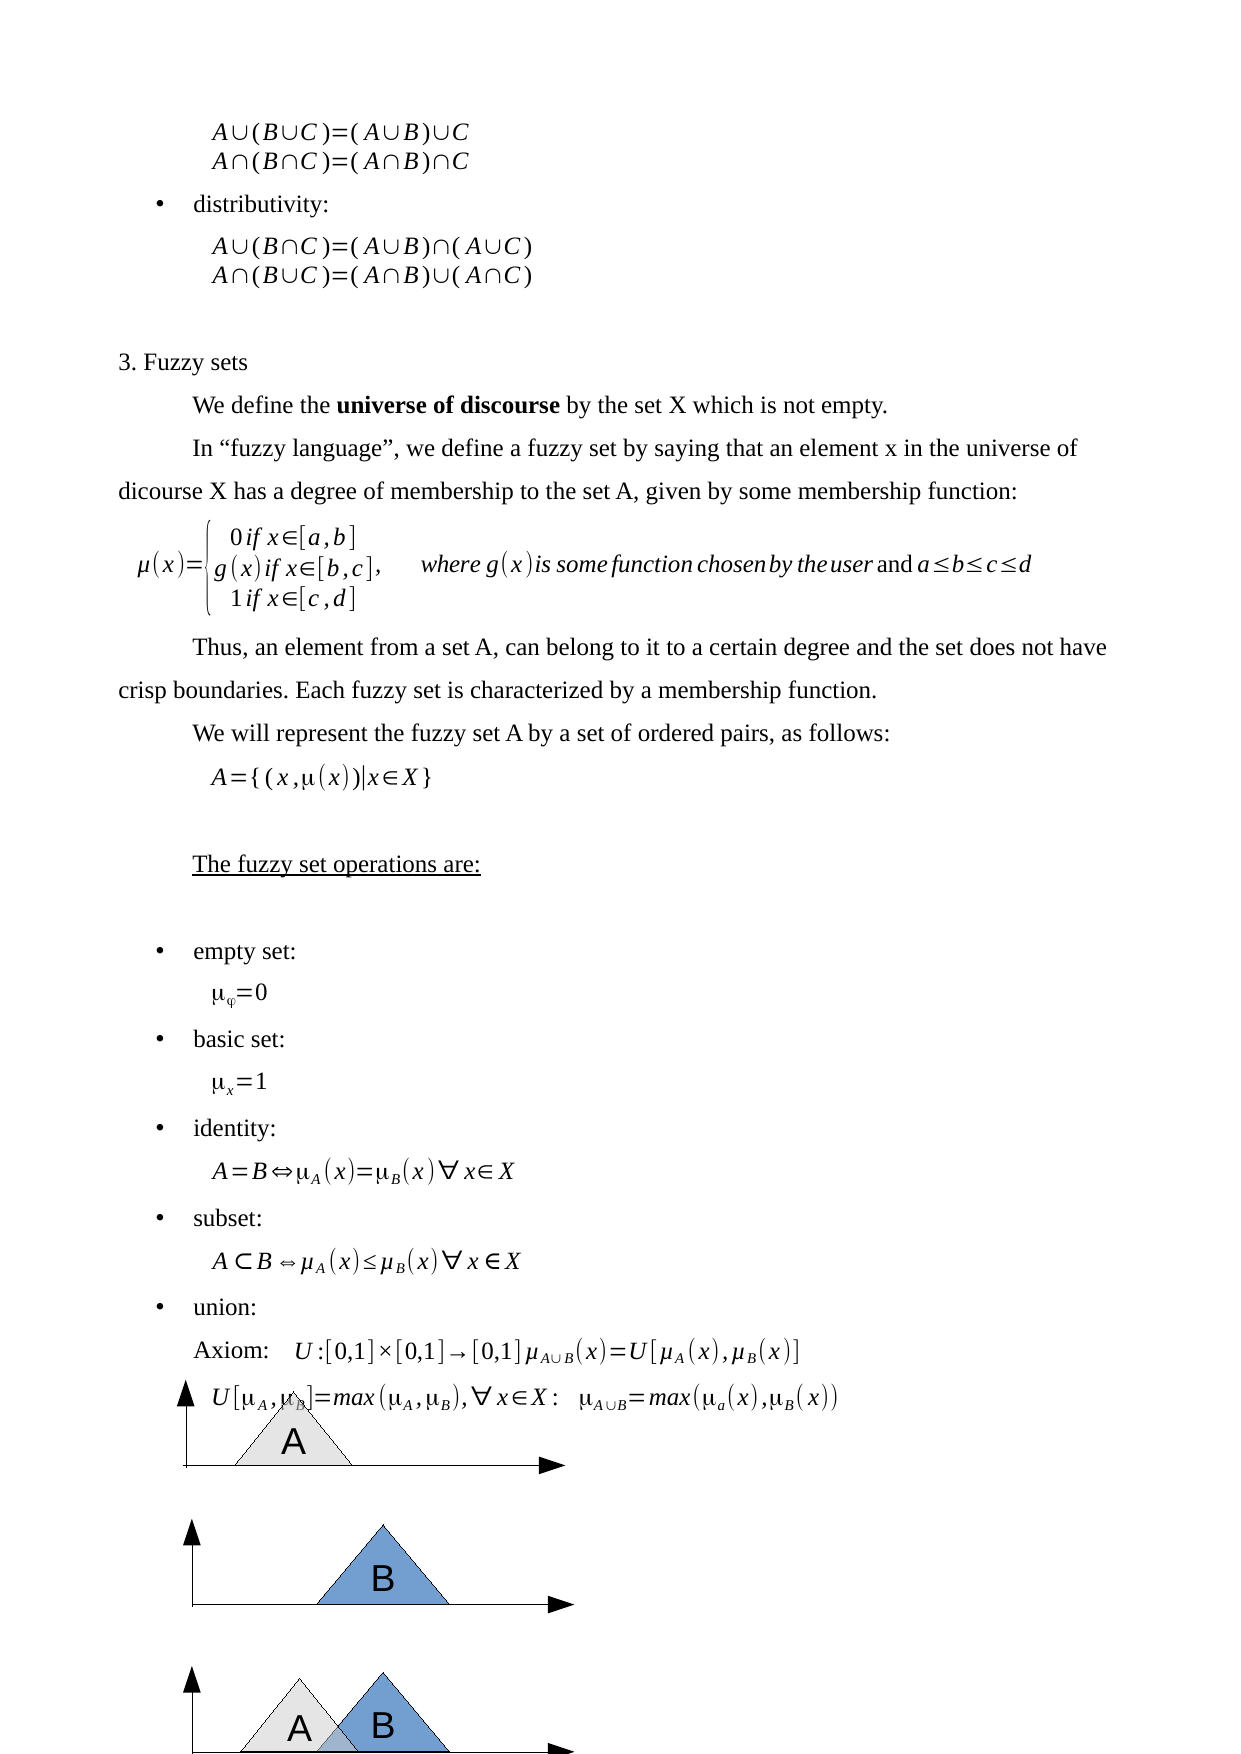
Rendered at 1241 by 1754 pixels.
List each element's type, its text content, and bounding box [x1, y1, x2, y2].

list subset: [156, 1203, 1122, 1232]
text 3. Fuzzy sets [118, 347, 1122, 375]
text In “fuzzy language”, we define a fuzzy set by saying that an element x in the universe of dicourse X has a degree of membership to the set A, given by some membership function: [118, 433, 1122, 505]
text We will represent the fuzzy set A by a set of ordered pairs, as follows: [118, 718, 1122, 747]
text We define the universe of discourse by the set X which is not empty. [118, 390, 1122, 418]
list Axiom: [156, 1335, 1122, 1368]
list union: [156, 1292, 1122, 1321]
text The fuzzy set operations are: [118, 849, 1122, 878]
text Thus, an element from a set A, can belong to it to a certain degree and the set does not have crisp boundaries. Each fuzzy set is characterized by a membership function. [118, 632, 1122, 704]
list empty set: [156, 936, 1122, 964]
list distributivity: [156, 189, 1122, 218]
list identity: [156, 1113, 1122, 1142]
list basic set: [156, 1024, 1122, 1053]
